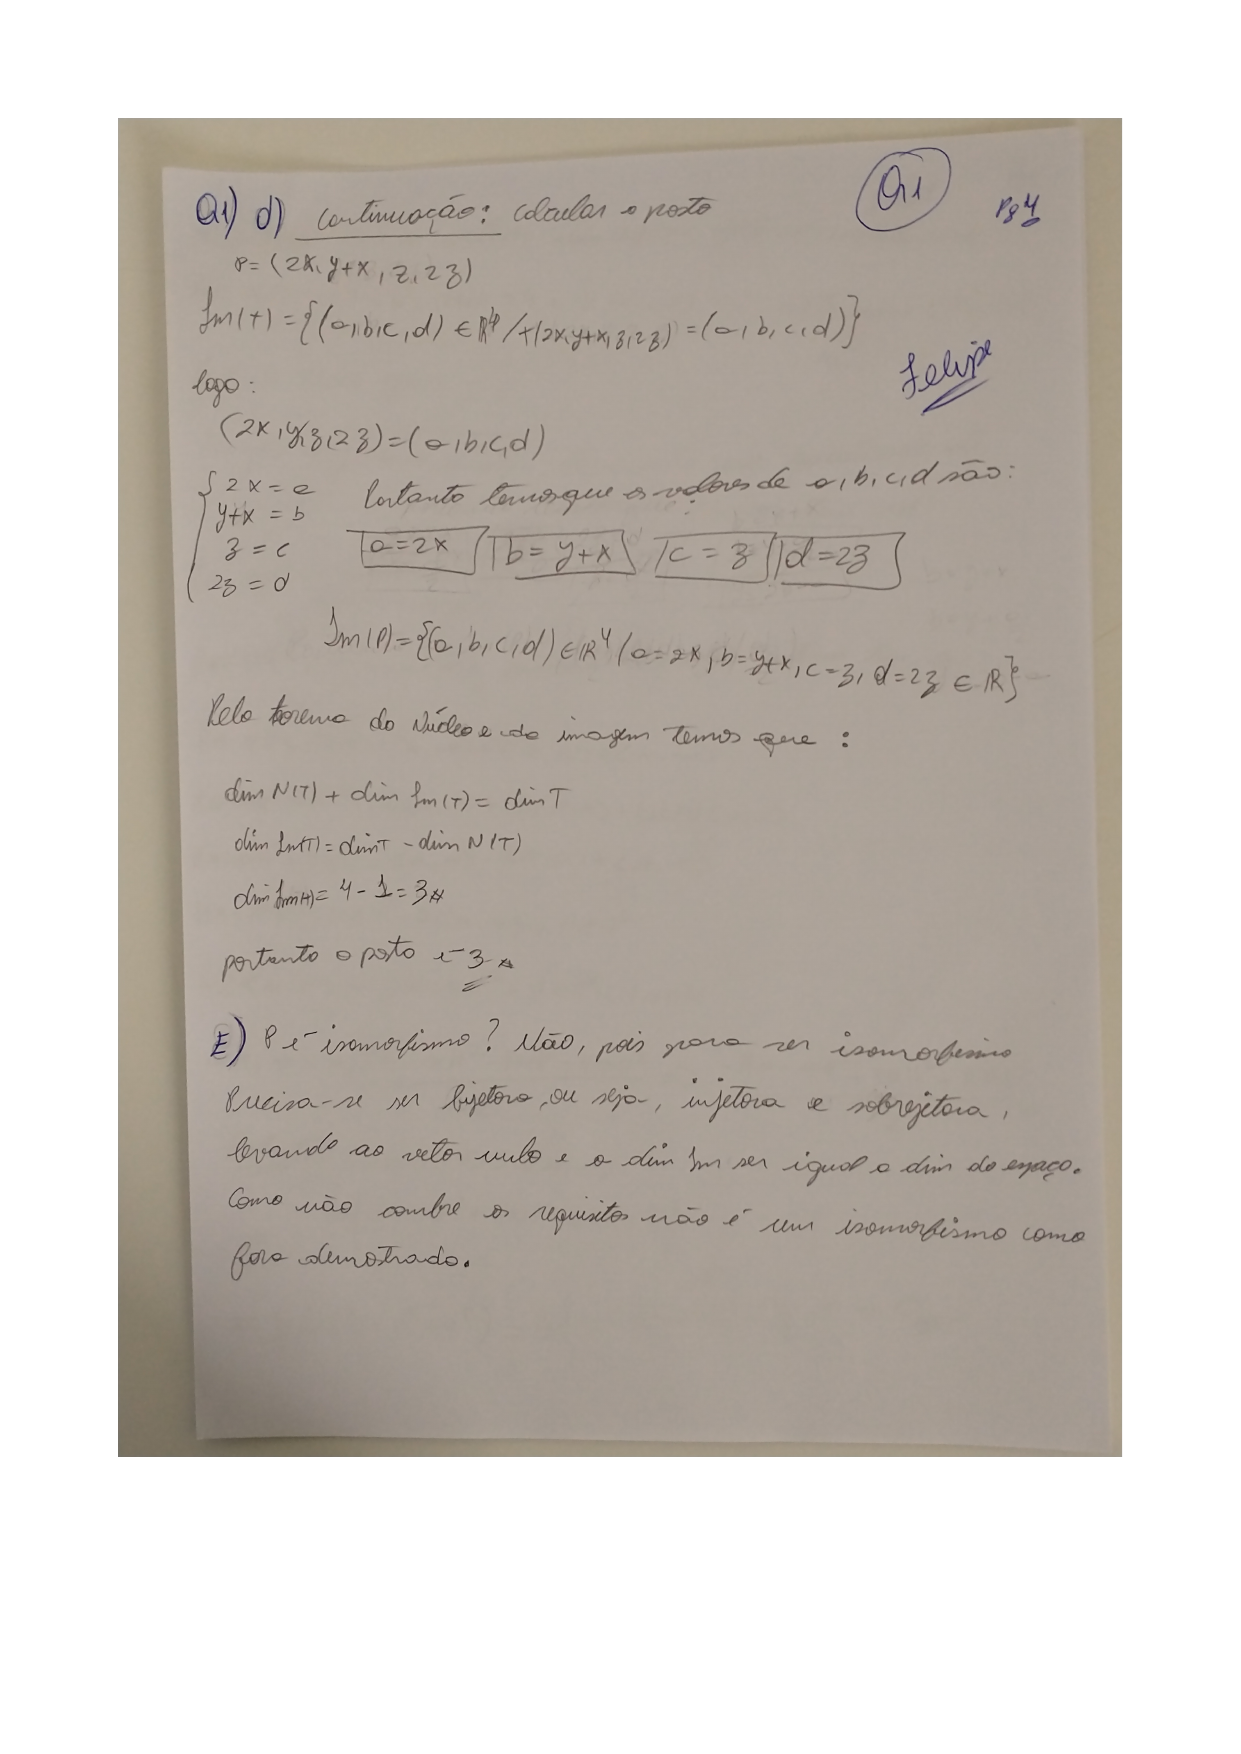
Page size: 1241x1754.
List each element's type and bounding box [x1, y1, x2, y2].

picture [118, 118, 1123, 1457]
